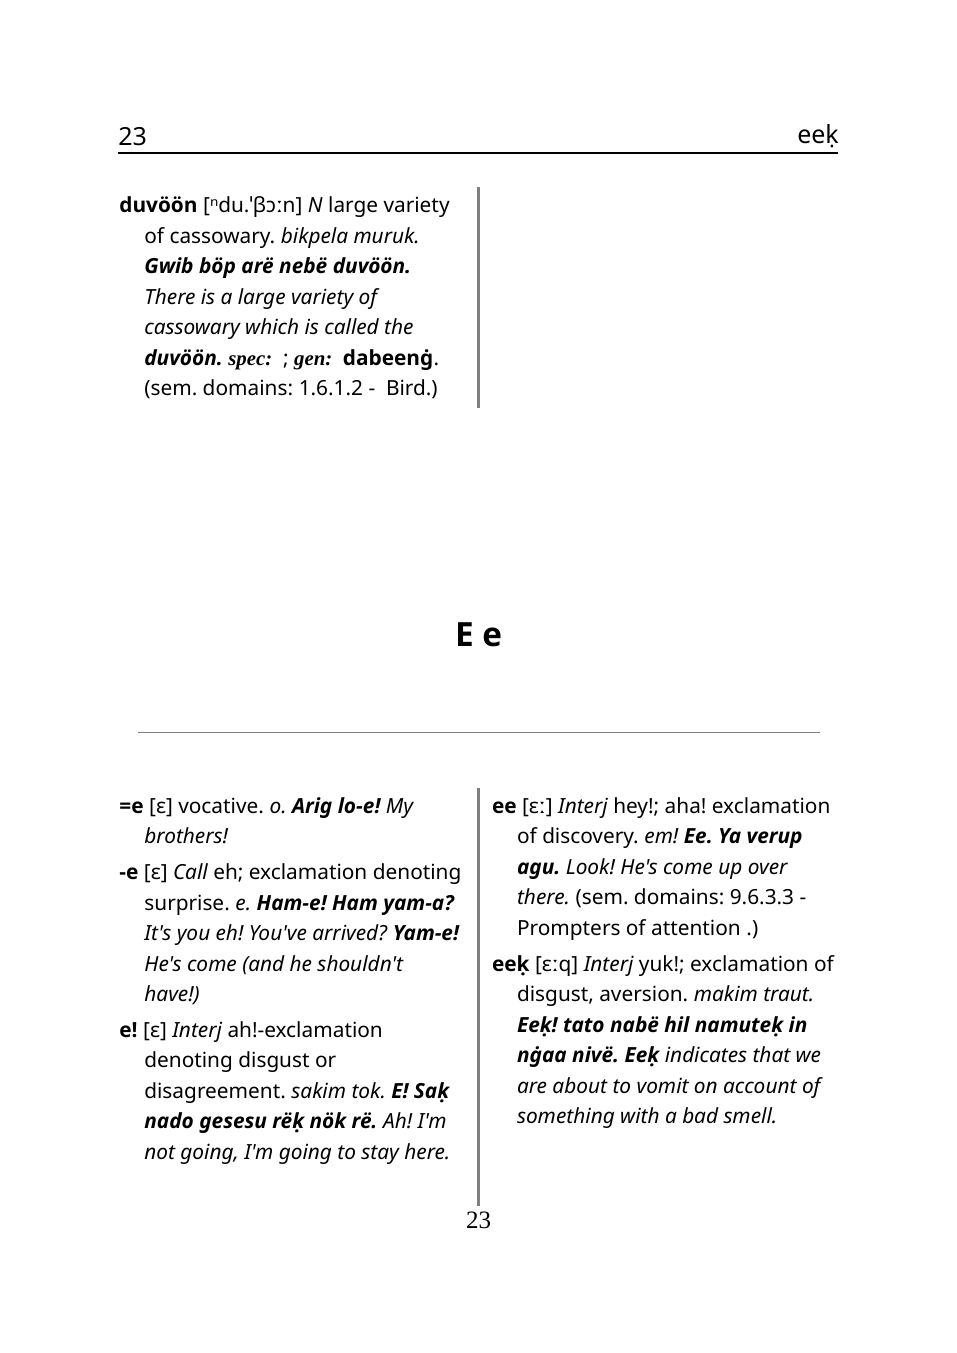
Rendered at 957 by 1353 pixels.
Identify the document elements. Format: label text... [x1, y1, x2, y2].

text E e [138, 536, 819, 732]
text ee [ɛː] Interj hey!; aha! exclamation of discovery. em! Ee. Ya verup agu. Look! He's come up over there. (sem. domains: 9.6.3.3 - Prompters of attention .) [492, 789, 837, 946]
text duvöön [ⁿdu.ˈβɔːn] N large variety of cassowary. bikpela muruk. Gwib böp arë nebë duvöön. There is a large variety of cassowary which is called the duvöön. spec: ; gen: dabeenġ. (sem. domains: 1.6.1.2 - Bird.) [119, 188, 465, 406]
text e! [ɛ] Interj ah!-exclamation denoting disgust or disagreement. sakim tok. E! Saḳ nado gesesu rëḳ nök rë. Ah! I'm not going, I'm going to stay here. [119, 1012, 465, 1170]
text =e [ɛ] vocative. o. Arig lo-e! My brothers! [119, 789, 465, 854]
text eeḳ [ɛːq] Interj yuk!; exclamation of disgust, aversion. makim traut. Eeḳ! tato nabë hil namuteḳ in nġaa nivë. Eeḳ indicates that we are about to vomit on account of something with a bad smell. [492, 946, 837, 1134]
text -e [ɛ] Call eh; exclamation denoting surprise. e. Ham-e! Ham yam-a? It's you eh! You've arrived? Yam-e! He's come (and he shouldn't have!) [119, 854, 465, 1012]
